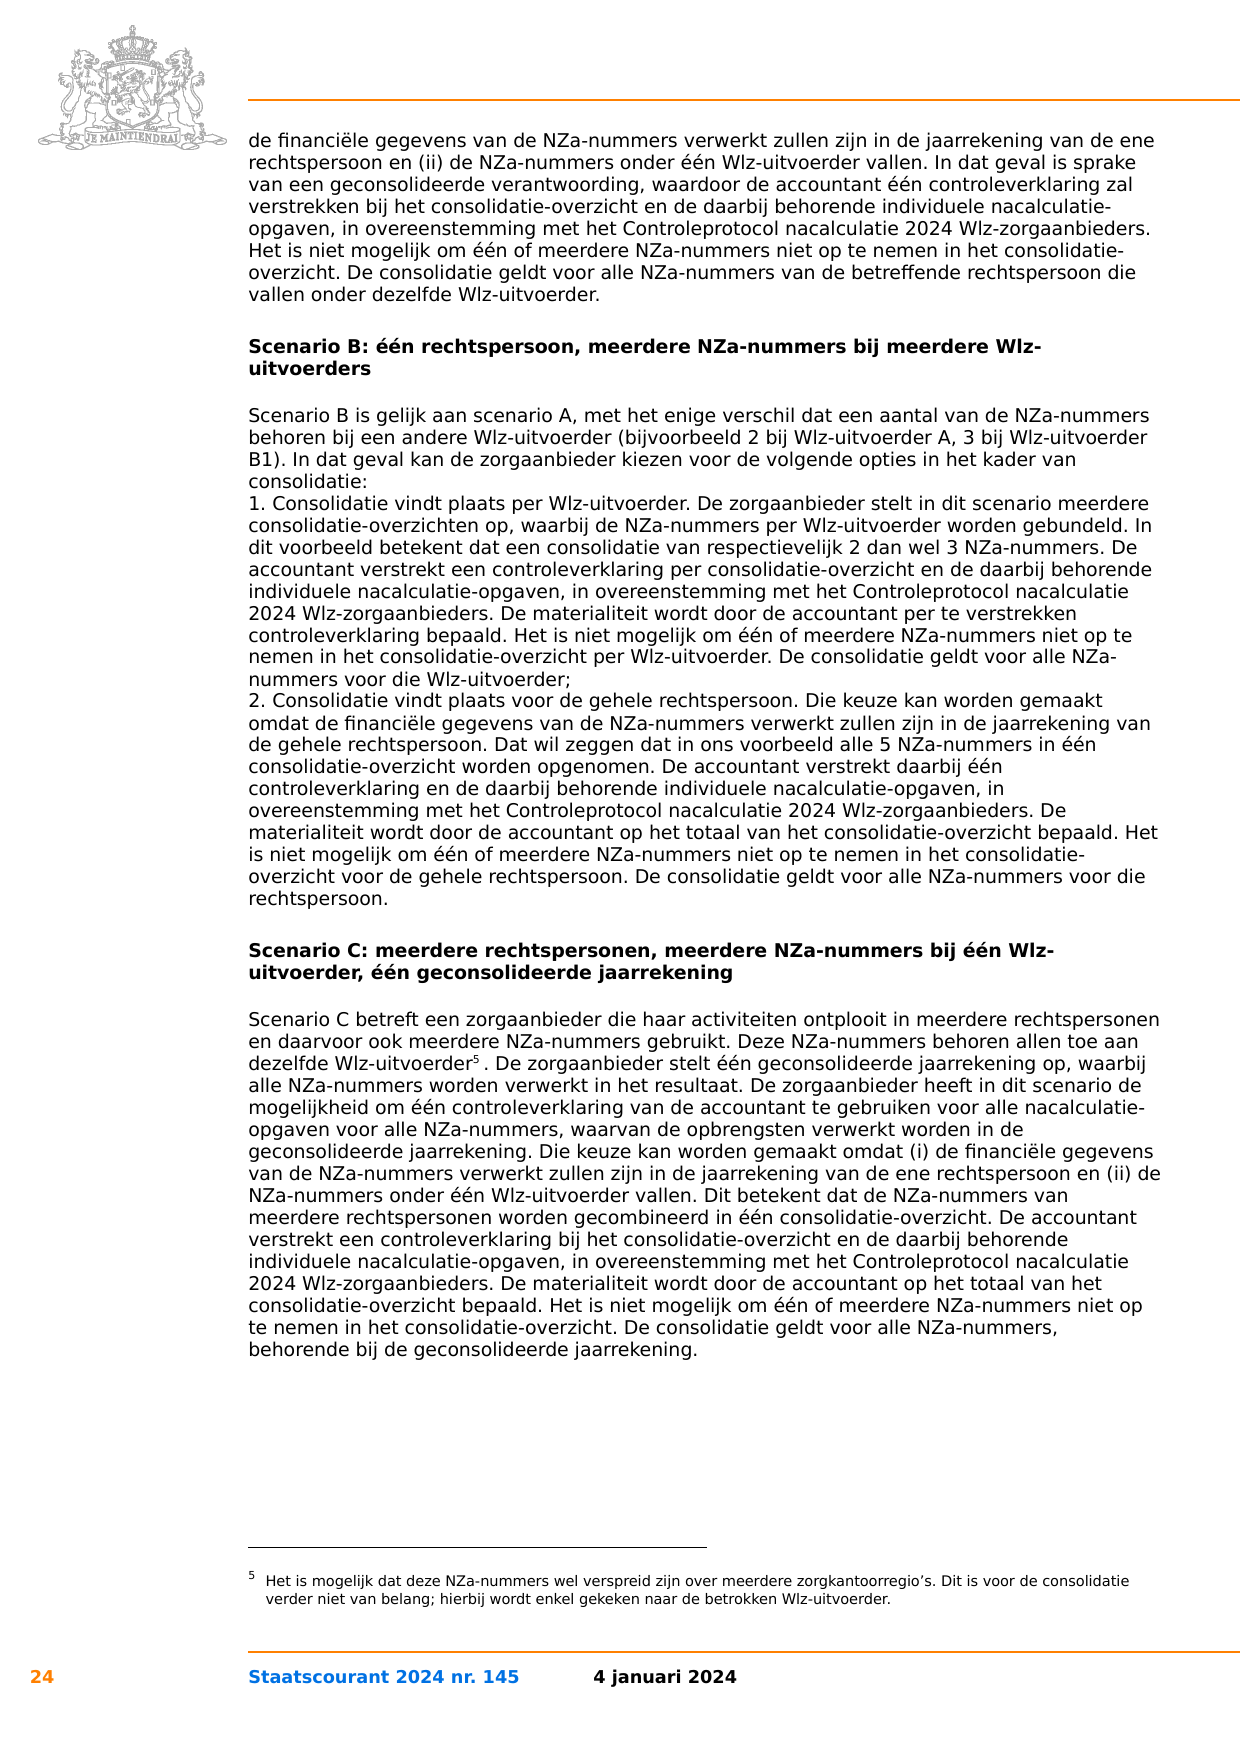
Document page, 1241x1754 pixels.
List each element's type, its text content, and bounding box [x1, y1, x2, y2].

picture [38, 25, 227, 150]
subtitle Scenario B: één rechtspersoon, meerdere NZa-nummers bij meerdere Wlz-uitvoerders [248, 336, 1163, 380]
text 2. Consolidatie vindt plaats voor de gehele rechtspersoon. Die keuze kan worden gemaakt omdat de financiële gegevens van de NZa-nummers verwerkt zullen zijn in de jaarrekening van de gehele rechtspersoon. Dat wil zeggen dat in ons voorbeeld alle 5 NZa-nummers in één consolidatie-overzicht worden opgenomen. De accountant verstrekt daarbij één controleverklaring en de daarbij behorende individuele nacalculatie-opgaven, in overeenstemming met het Controleprotocol nacalculatie 2024 Wlz-zorgaanbieders. De materialiteit wordt door de accountant op het totaal van het consolidatie-overzicht bepaald. Het is niet mogelijk om één of meerdere NZa-nummers niet op te nemen in het consolidatie-overzicht voor de gehele rechtspersoon. De consolidatie geldt voor alle NZa-nummers voor die rechtspersoon. [248, 690, 1163, 910]
text Scenario C betreft een zorgaanbieder die haar activiteiten ontplooit in meerdere rechtspersonen en daarvoor ook meerdere NZa-nummers gebruikt. Deze NZa-nummers behoren allen toe aan dezelfde Wlz-uitvoerder. De zorgaanbieder stelt één geconsolideerde jaarrekening op, waarbij alle NZa-nummers worden verwerkt in het resultaat. De zorgaanbieder heeft in dit scenario de mogelijkheid om één controleverklaring van de accountant te gebruiken voor alle nacalculatie-opgaven voor alle NZa-nummers, waarvan de opbrengsten verwerkt worden in de geconsolideerde jaarrekening. Die keuze kan worden gemaakt omdat (i) de financiële gegevens van de NZa-nummers verwerkt zullen zijn in de jaarrekening van de ene rechtspersoon en (ii) de NZa-nummers onder één Wlz-uitvoerder vallen. Dit betekent dat de NZa-nummers van meerdere rechtspersonen worden gecombineerd in één consolidatie-overzicht. De accountant verstrekt een controleverklaring bij het consolidatie-overzicht en de daarbij behorende individuele nacalculatie-opgaven, in overeenstemming met het Controleprotocol nacalculatie 2024 Wlz-zorgaanbieders. De materialiteit wordt door de accountant op het totaal van het consolidatie-overzicht bepaald. Het is niet mogelijk om één of meerdere NZa-nummers niet op te nemen in het consolidatie-overzicht. De consolidatie geldt voor alle NZa-nummers, behorende bij de geconsolideerde jaarrekening. [248, 1009, 1163, 1361]
text Scenario B is gelijk aan scenario A, met het enige verschil dat een aantal van de NZa-nummers behoren bij een andere Wlz-uitvoerder (bijvoorbeeld 2 bij Wlz-uitvoerder A, 3 bij Wlz-uitvoerder B1). In dat geval kan de zorgaanbieder kiezen voor de volgende opties in het kader van consolidatie: [248, 405, 1163, 493]
text 1. Consolidatie vindt plaats per Wlz-uitvoerder. De zorgaanbieder stelt in dit scenario meerdere consolidatie-overzichten op, waarbij de NZa-nummers per Wlz-uitvoerder worden gebundeld. In dit voorbeeld betekent dat een consolidatie van respectievelijk 2 dan wel 3 NZa-nummers. De accountant verstrekt een controleverklaring per consolidatie-overzicht en de daarbij behorende individuele nacalculatie-opgaven, in overeenstemming met het Controleprotocol nacalculatie 2024 Wlz-zorgaanbieders. De materialiteit wordt door de accountant per te verstrekken controleverklaring bepaald. Het is niet mogelijk om één of meerdere NZa-nummers niet op te nemen in het consolidatie-overzicht per Wlz-uitvoerder. De consolidatie geldt voor alle NZa-nummers voor die Wlz-uitvoerder; [248, 493, 1163, 690]
subtitle Scenario C: meerdere rechtspersonen, meerdere NZa-nummers bij één Wlz-uitvoerder, één geconsolideerde jaarrekening [248, 940, 1163, 984]
text Het is mogelijk dat deze NZa-nummers wel verspreid zijn over meerdere zorgkantoorregio’s. Dit is voor de consolidatie verder niet van belang; hierbij wordt enkel gekeken naar de betrokken Wlz-uitvoerder. [248, 1569, 1163, 1608]
text de financiële gegevens van de NZa-nummers verwerkt zullen zijn in de jaarrekening van de ene rechtspersoon en (ii) de NZa-nummers onder één Wlz-uitvoerder vallen. In dat geval is sprake van een geconsolideerde verantwoording, waardoor de accountant één controleverklaring zal verstrekken bij het consolidatie-overzicht en de daarbij behorende individuele nacalculatie-opgaven, in overeenstemming met het Controleprotocol nacalculatie 2024 Wlz-zorgaanbieders. Het is niet mogelijk om één of meerdere NZa-nummers niet op te nemen in het consolidatie-overzicht. De consolidatie geldt voor alle NZa-nummers van de betreffende rechtspersoon die vallen onder dezelfde Wlz-uitvoerder. [248, 130, 1163, 306]
